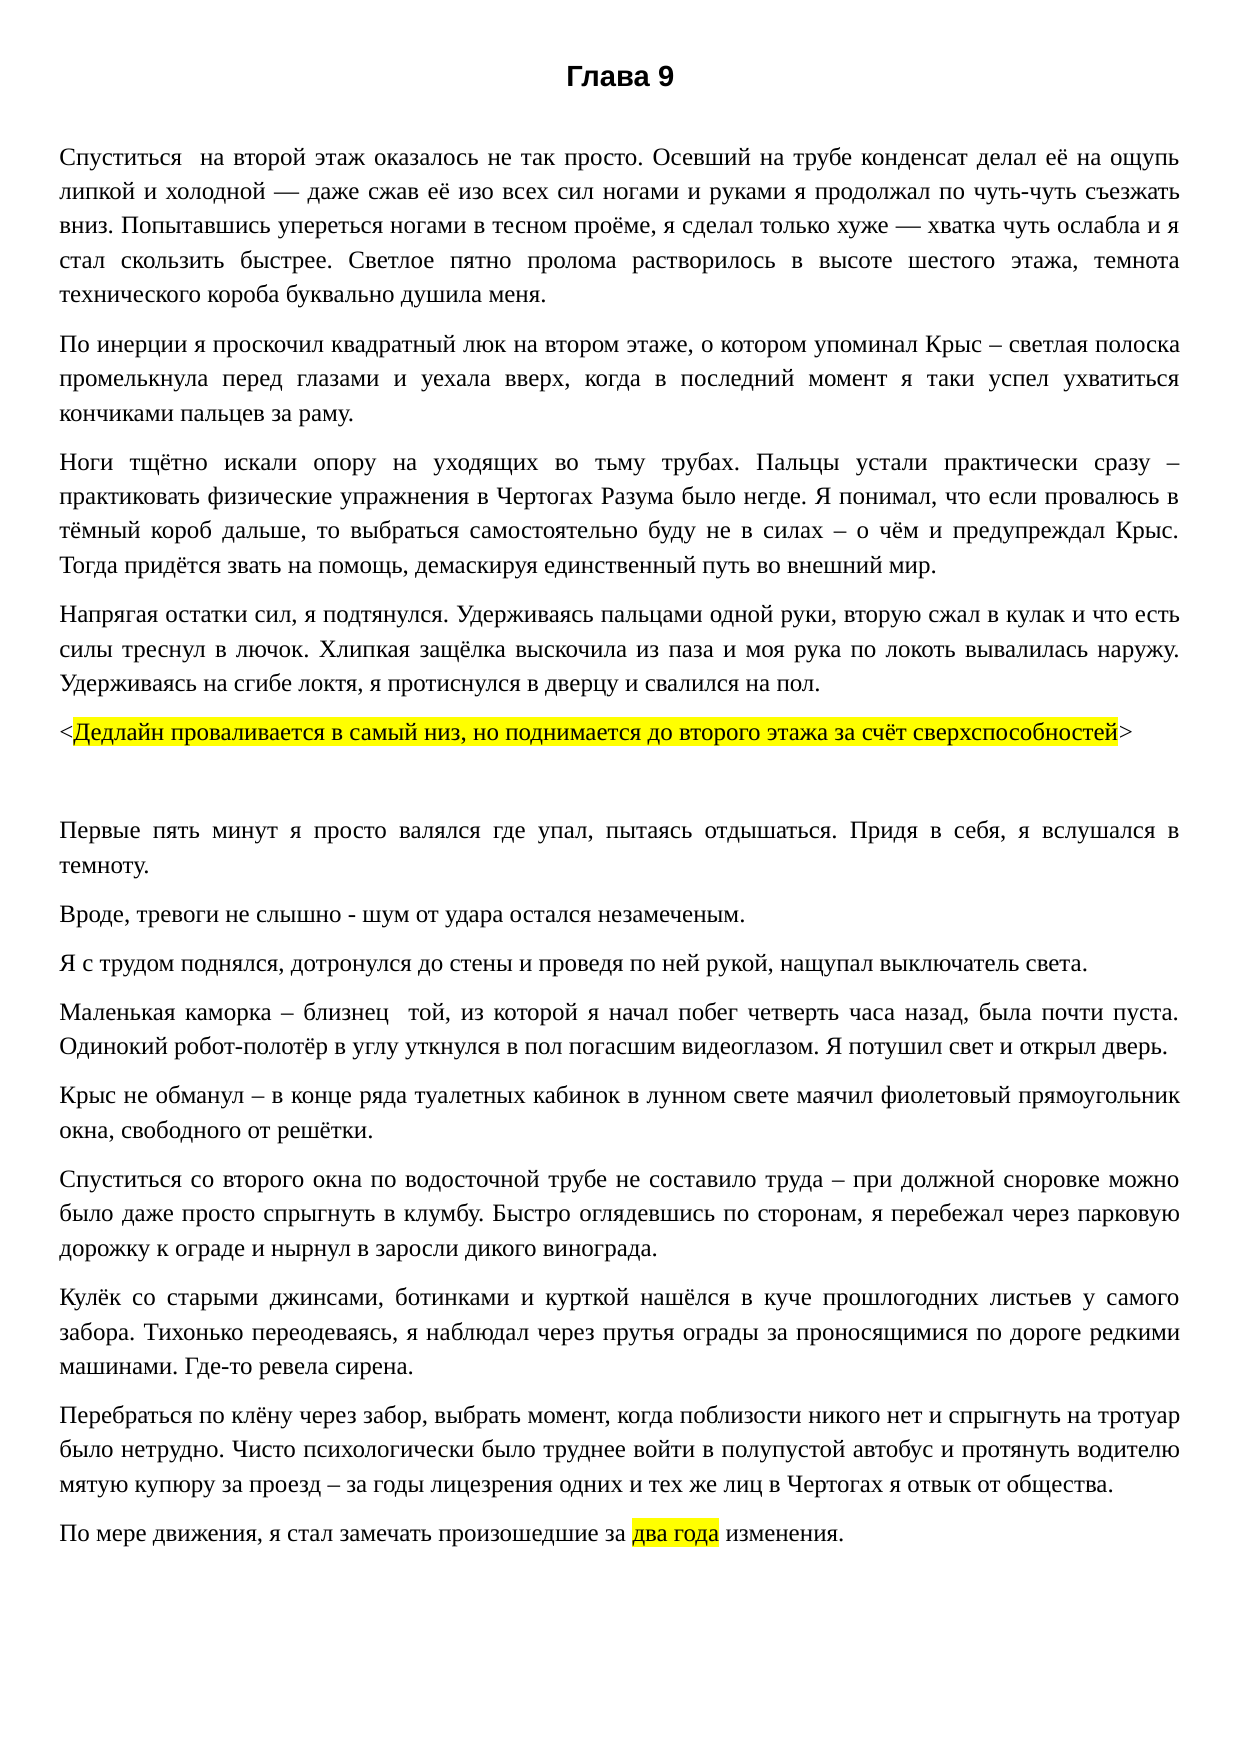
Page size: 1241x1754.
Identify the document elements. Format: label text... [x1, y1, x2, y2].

text Спуститься на второй этаж оказалось не так просто. Осевший на трубе конденсат делал её на ощупь липкой и холодной — даже сжав её изо всех сил ногами и руками я продолжал по чуть-чуть съезжать вниз. Попытавшись упереться ногами в тесном проёме, я сделал только хуже — хватка чуть ослабла и я стал скользить быстрее. Светлое пятно пролома растворилось в высоте шестого этажа, темнота технического короба буквально душила меня. [59, 142, 1181, 308]
text Перебраться по клёну через забор, выбрать момент, когда поблизости никого нет и спрыгнуть на тротуар было нетрудно. Чисто психологически было труднее войти в полупустой автобус и протянуть водителю мятую купюру за проезд – за годы лицезрения одних и тех же лиц в Чертогах я отвык от общества. [59, 1400, 1181, 1498]
text Кулёк со старыми джинсами, ботинками и курткой нашёлся в куче прошлогодних листьев у самого забора. Тихонько переодеваясь, я наблюдал через прутья ограды за проносящимися по дороге редкими машинами. Где-то ревела сирена. [59, 1282, 1181, 1380]
text По мере движения, я стал замечать произошедшие за два года изменения. [59, 1518, 1181, 1547]
text Маленькая каморка – близнец той, из которой я начал побег четверть часа назад, была почти пуста. Одинокий робот-полотёр в углу уткнулся в пол погасшим видеоглазом. Я потушил свет и открыл дверь. [59, 997, 1181, 1060]
text Спуститься со второго окна по водосточной трубе не составило труда – при должной сноровке можно было даже просто спрыгнуть в клумбу. Быстро оглядевшись по сторонам, я перебежал через парковую дорожку к ограде и нырнул в заросли дикого винограда. [59, 1164, 1181, 1262]
text Вроде, тревоги не слышно - шум от удара остался незамеченым. [59, 899, 1181, 928]
text Ноги тщётно искали опору на уходящих во тьму трубах. Пальцы устали практически сразу – практиковать физические упражнения в Чертогах Разума было негде. Я понимал, что если провалюсь в тёмный короб дальше, то выбраться самостоятельно буду не в силах – о чём и предупреждал Крыс. Тогда придётся звать на помощь, демаскируя единственный путь во внешний мир. [59, 447, 1181, 579]
text Крыс не обманул – в конце ряда туалетных кабинок в лунном свете маячил фиолетовый прямоугольник окна, свободного от решётки. [59, 1081, 1181, 1144]
text По инерции я проскочил квадратный люк на втором этаже, о котором упоминал Крыс – светлая полоска промелькнула перед глазами и уехала вверх, когда в последний момент я таки успел ухватиться кончиками пальцев за раму. [59, 329, 1181, 426]
text Первые пять минут я просто валялся где упал, пытаясь отдышаться. Придя в себя, я вслушался в темноту. [59, 815, 1181, 878]
subtitle Глава 9 [59, 59, 1181, 93]
text Я с трудом поднялся, дотронулся до стены и проведя по ней рукой, нащупал выключатель света. [59, 948, 1181, 977]
text Напрягая остатки сил, я подтянулся. Удерживаясь пальцами одной руки, вторую сжал в кулак и что есть силы треснул в лючок. Хлипкая защёлка выскочила из паза и моя рука по локоть вывалилась наружу. Удерживаясь на сгибе локтя, я протиснулся в дверцу и свалился на пол. [59, 599, 1181, 697]
text <Дедлайн проваливается в самый низ, но поднимается до второго этажа за счёт сверхспособностей> [59, 717, 1181, 746]
